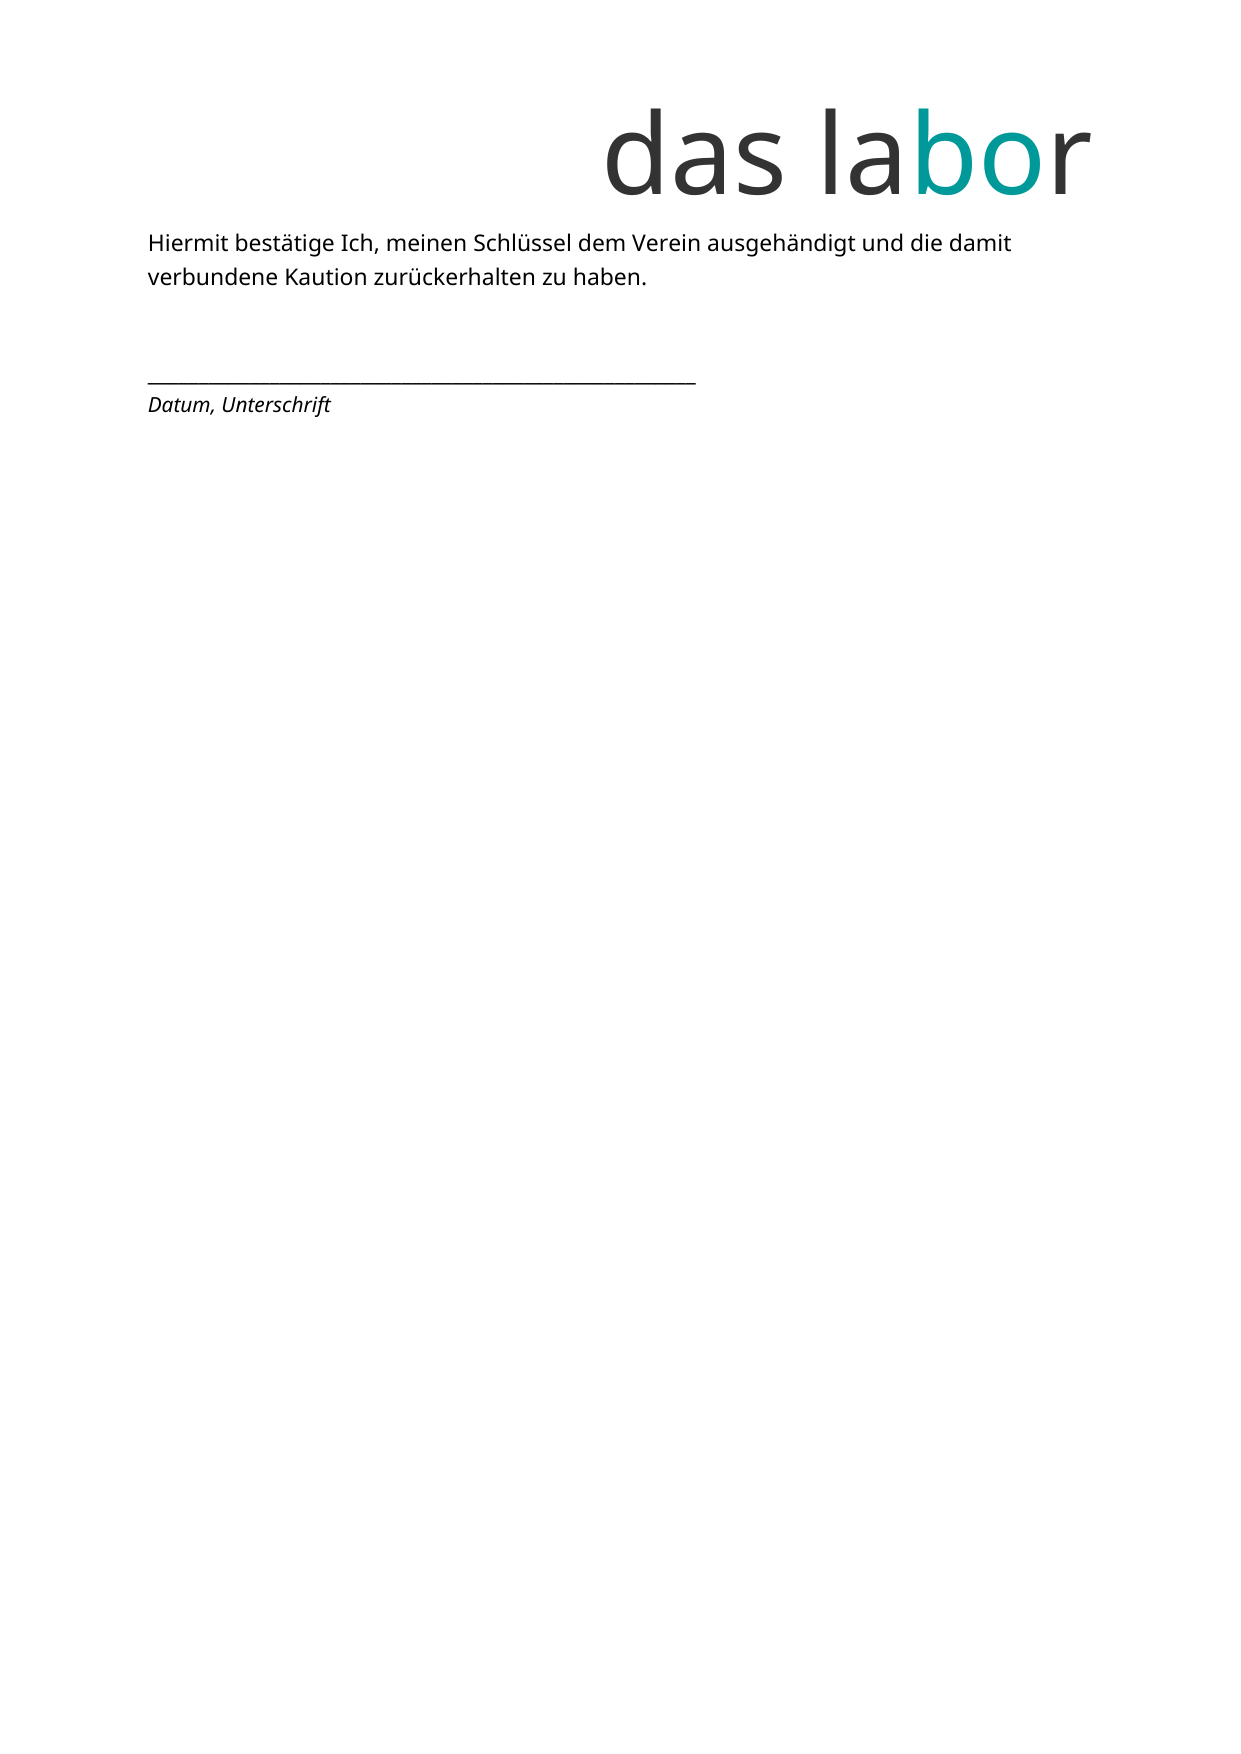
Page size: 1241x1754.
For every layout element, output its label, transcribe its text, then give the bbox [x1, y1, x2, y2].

text Hiermit bestätige Ich, meinen Schlüssel dem Verein ausgehändigt und die damit verbundene Kaution zurückerhalten zu haben. [148, 227, 1093, 292]
text ______________________________________________________ Datum, Unterschrift [148, 357, 1093, 419]
